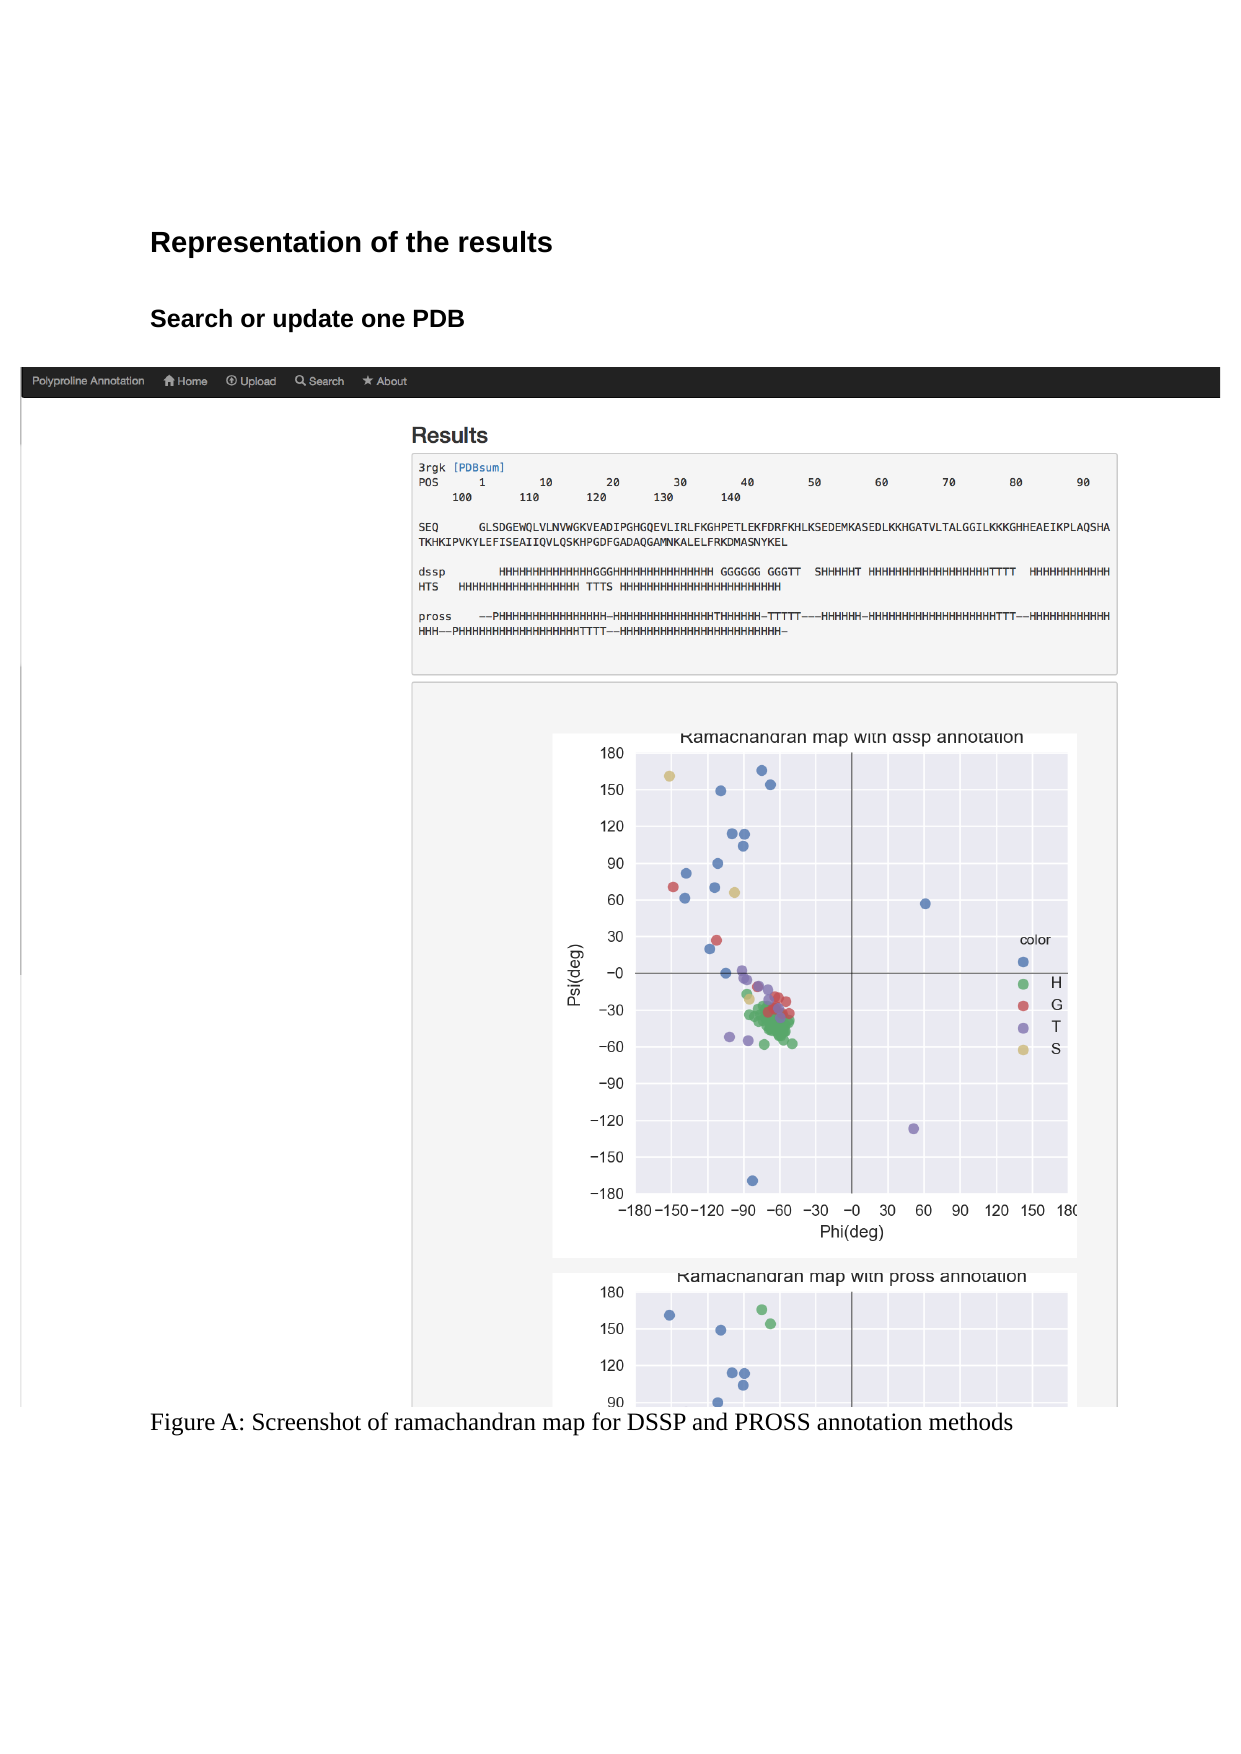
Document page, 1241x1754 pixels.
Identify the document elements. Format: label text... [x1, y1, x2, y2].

picture [20, 367, 1221, 1407]
subtitle Representation of the results [150, 224, 1090, 258]
text Figure A: Screenshot of ramachandran map for DSSP and PROSS annotation methods [150, 1407, 1090, 1436]
subtitle Search or update one PDB [150, 304, 1090, 333]
